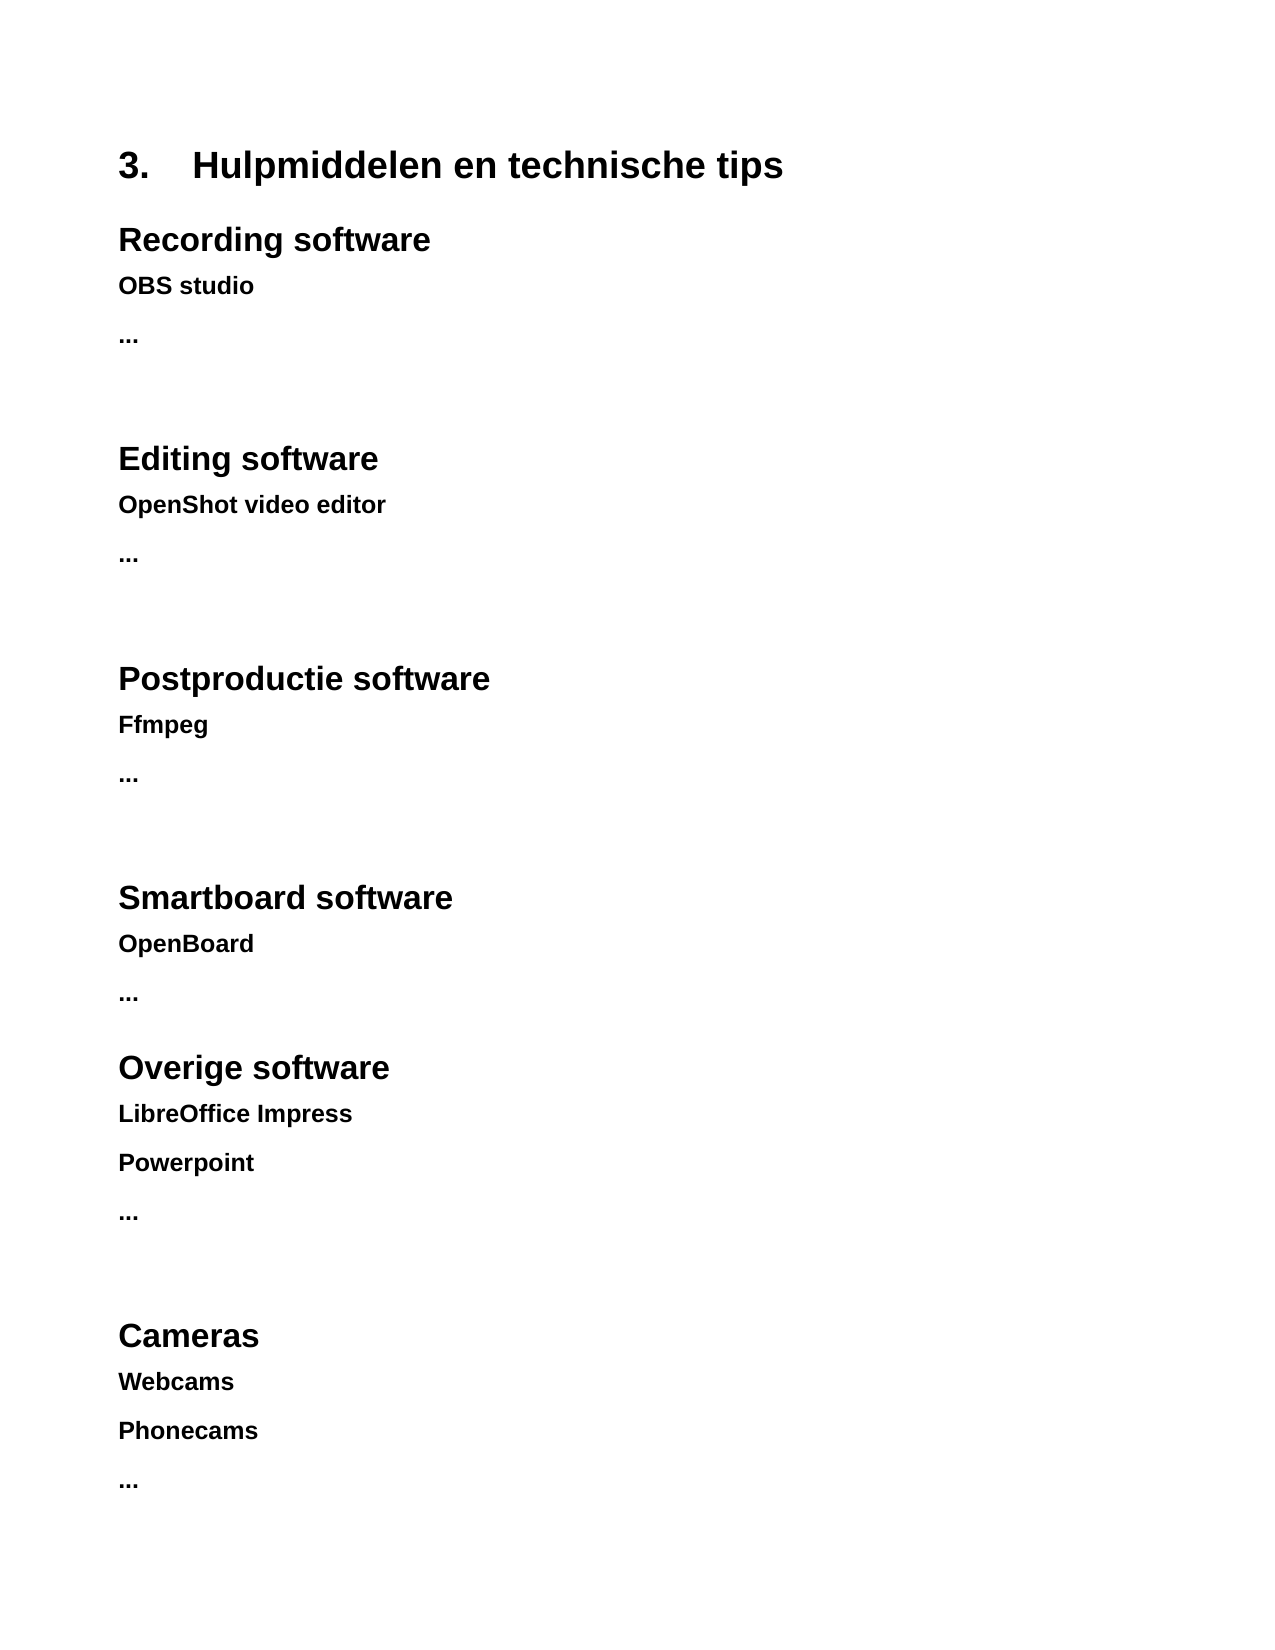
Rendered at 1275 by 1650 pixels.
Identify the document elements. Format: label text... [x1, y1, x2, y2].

text OBS studio [118, 271, 1157, 300]
text OpenBoard [118, 929, 1157, 957]
text ... [118, 320, 1157, 349]
text Webcams [118, 1367, 1157, 1396]
text ... [118, 759, 1157, 787]
text LibreOffice Impress [118, 1099, 1157, 1128]
subtitle Recording software [118, 220, 1157, 259]
subtitle Editing software [118, 439, 1157, 478]
text ... [118, 978, 1157, 1007]
subtitle Cameras [118, 1316, 1157, 1354]
subtitle Overige software [118, 1048, 1157, 1086]
text OpenShot video editor [118, 490, 1157, 519]
subtitle Smartboard software [118, 878, 1157, 916]
text ... [118, 1465, 1157, 1494]
text ... [118, 1197, 1157, 1226]
text Ffmpeg [118, 709, 1157, 738]
text ... [118, 539, 1157, 568]
text Powerpoint [118, 1148, 1157, 1177]
subtitle Hulpmiddelen en technische tips [118, 143, 1157, 187]
subtitle Postproductie software [118, 658, 1157, 697]
text Phonecams [118, 1416, 1157, 1445]
